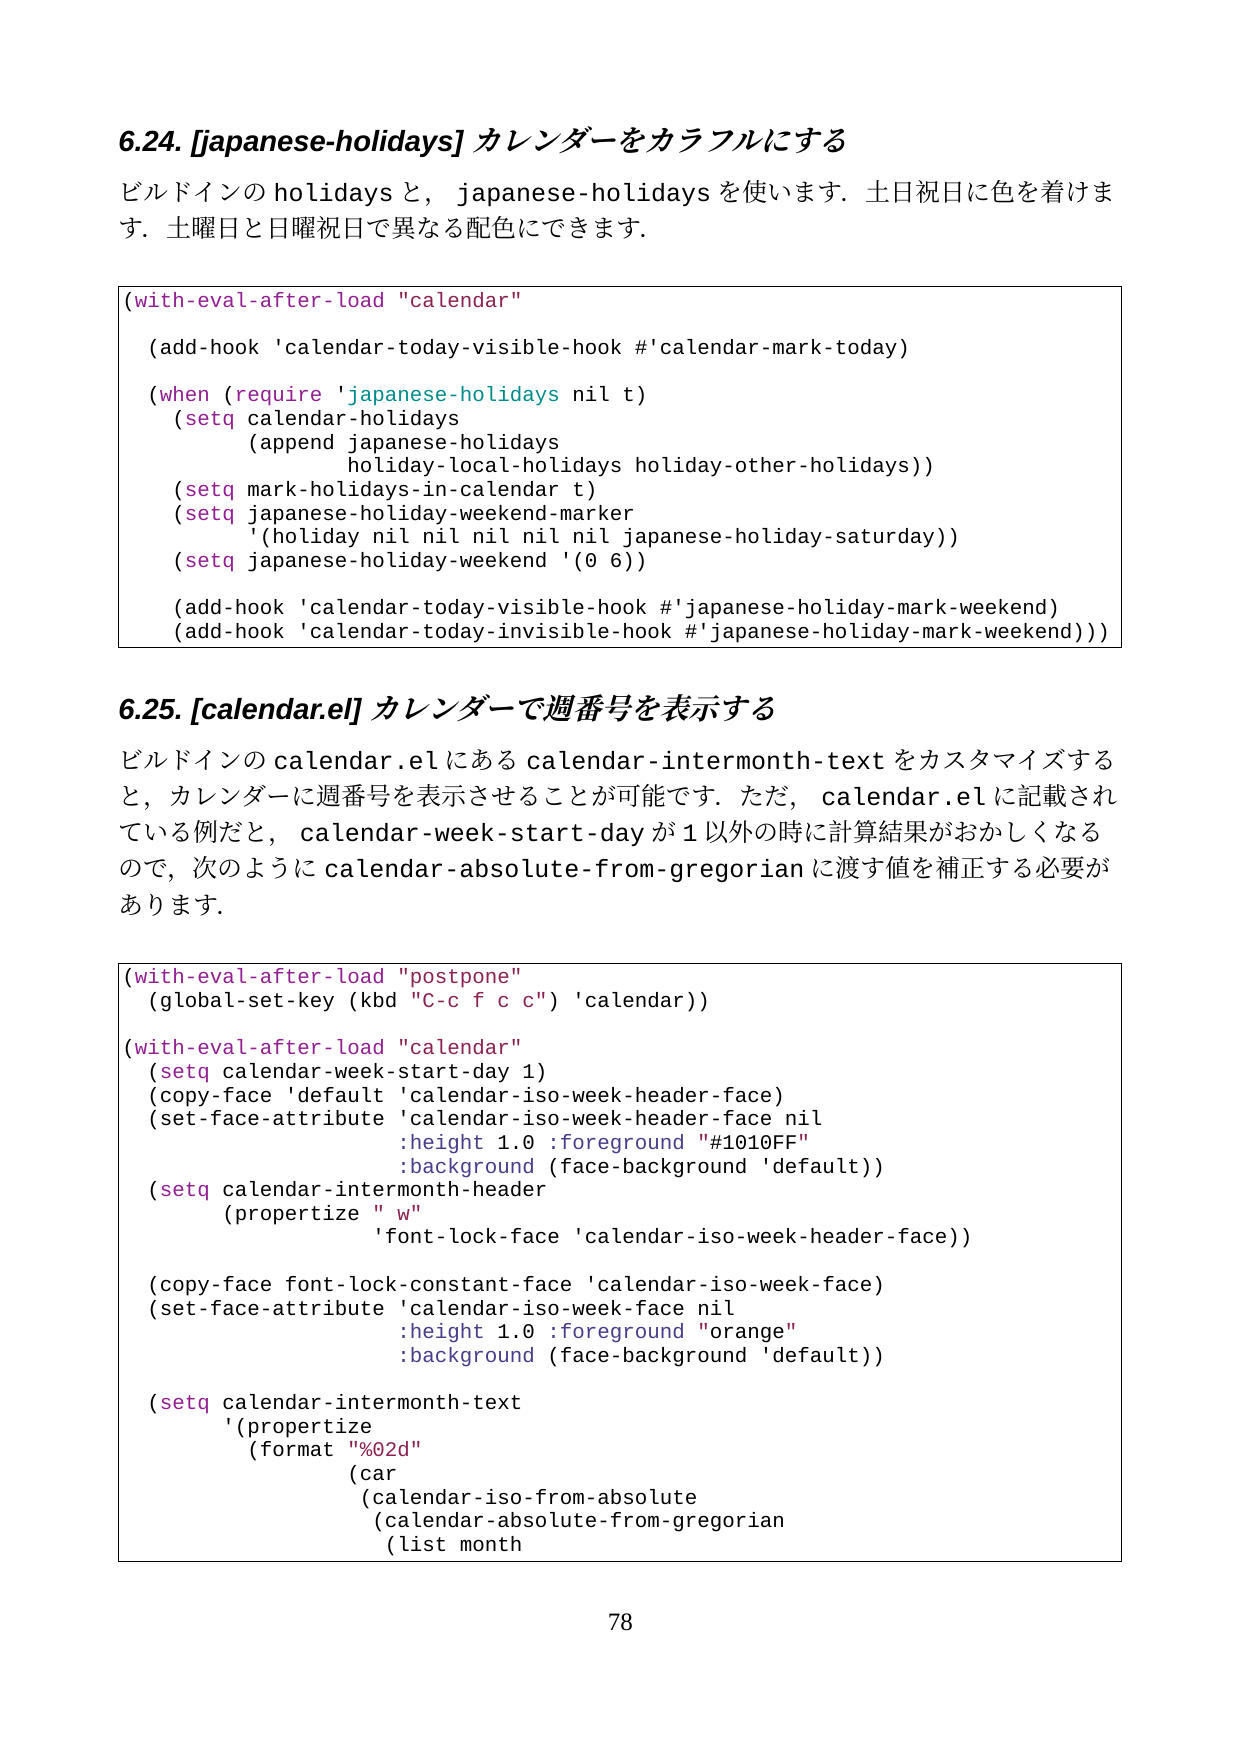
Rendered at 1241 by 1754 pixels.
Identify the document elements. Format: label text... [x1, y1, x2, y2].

text (set-face-attribute 'calendar-iso-week-header-face nil [119, 1104, 1121, 1128]
text (propertize " w" [119, 1199, 1121, 1223]
text 'font-lock-face 'calendar-iso-week-header-face)) [119, 1223, 1121, 1246]
text (copy-face font-lock-constant-face 'calendar-iso-week-face) [119, 1270, 1121, 1293]
text :background (face-background 'default)) [119, 1341, 1121, 1364]
text :height 1.0 :foreground "orange" [119, 1317, 1121, 1341]
text (with-eval-after-load "calendar" [119, 287, 1121, 309]
text (with-eval-after-load "calendar" [119, 1033, 1121, 1057]
text (add-hook 'calendar-today-invisible-hook #'japanese-holiday-mark-weekend))) [119, 617, 1121, 647]
text (setq japanese-holiday-weekend-marker [119, 499, 1121, 522]
text (list month [119, 1530, 1121, 1561]
text holiday-local-holidays holiday-other-holidays)) [119, 451, 1121, 475]
text :height 1.0 :foreground "#1010FF" [119, 1128, 1121, 1152]
text (car [119, 1459, 1121, 1483]
text (set-face-attribute 'calendar-iso-week-face nil [119, 1293, 1121, 1317]
text (setq japanese-holiday-weekend '(0 6)) [119, 546, 1121, 570]
text (append japanese-holidays [119, 428, 1121, 451]
subtitle [calendar.el] カレンダーで週番号を表示する [118, 686, 1122, 728]
text (when (require 'japanese-holidays nil t) [119, 381, 1121, 404]
text '(holiday nil nil nil nil nil japanese-holiday-saturday)) [119, 522, 1121, 546]
text (setq calendar-intermonth-text [119, 1388, 1121, 1412]
text (calendar-iso-from-absolute [119, 1483, 1121, 1506]
text (setq calendar-week-start-day 1) [119, 1057, 1121, 1081]
text :background (face-background 'default)) [119, 1152, 1121, 1175]
text (add-hook 'calendar-today-visible-hook #'calendar-mark-today) [119, 333, 1121, 357]
text (format "%02d" [119, 1435, 1121, 1459]
text (copy-face 'default 'calendar-iso-week-header-face) [119, 1081, 1121, 1104]
subtitle [japanese-holidays] カレンダーをカラフルにする [118, 118, 1122, 160]
text (global-set-key (kbd "C-c f c c") 'calendar)) [119, 986, 1121, 1010]
text (setq mark-holidays-in-calendar t) [119, 475, 1121, 499]
text (calendar-absolute-from-gregorian [119, 1506, 1121, 1530]
text (with-eval-after-load "postpone" [119, 964, 1121, 986]
text ビルドインの holidays と， japanese-holidays を使います．土日祝日に色を着けます．土曜日と日曜祝日で異なる配色にできます． [118, 172, 1122, 273]
text (add-hook 'calendar-today-visible-hook #'japanese-holiday-mark-weekend) [119, 593, 1121, 617]
text ビルドインの calendar.el にある calendar-intermonth-text をカスタマイズすると，カレンダーに週番号を表示させることが可能です．ただ， calendar.el に記載されている例だと， calendar-week-start-day が 1 以外の時に計算結果がおかしくなるので，次のように calendar-absolute-from-gregorian に渡す値を補正する必要があります． [118, 740, 1122, 950]
text '(propertize [119, 1412, 1121, 1435]
text (setq calendar-intermonth-header [119, 1175, 1121, 1199]
text (setq calendar-holidays [119, 404, 1121, 428]
